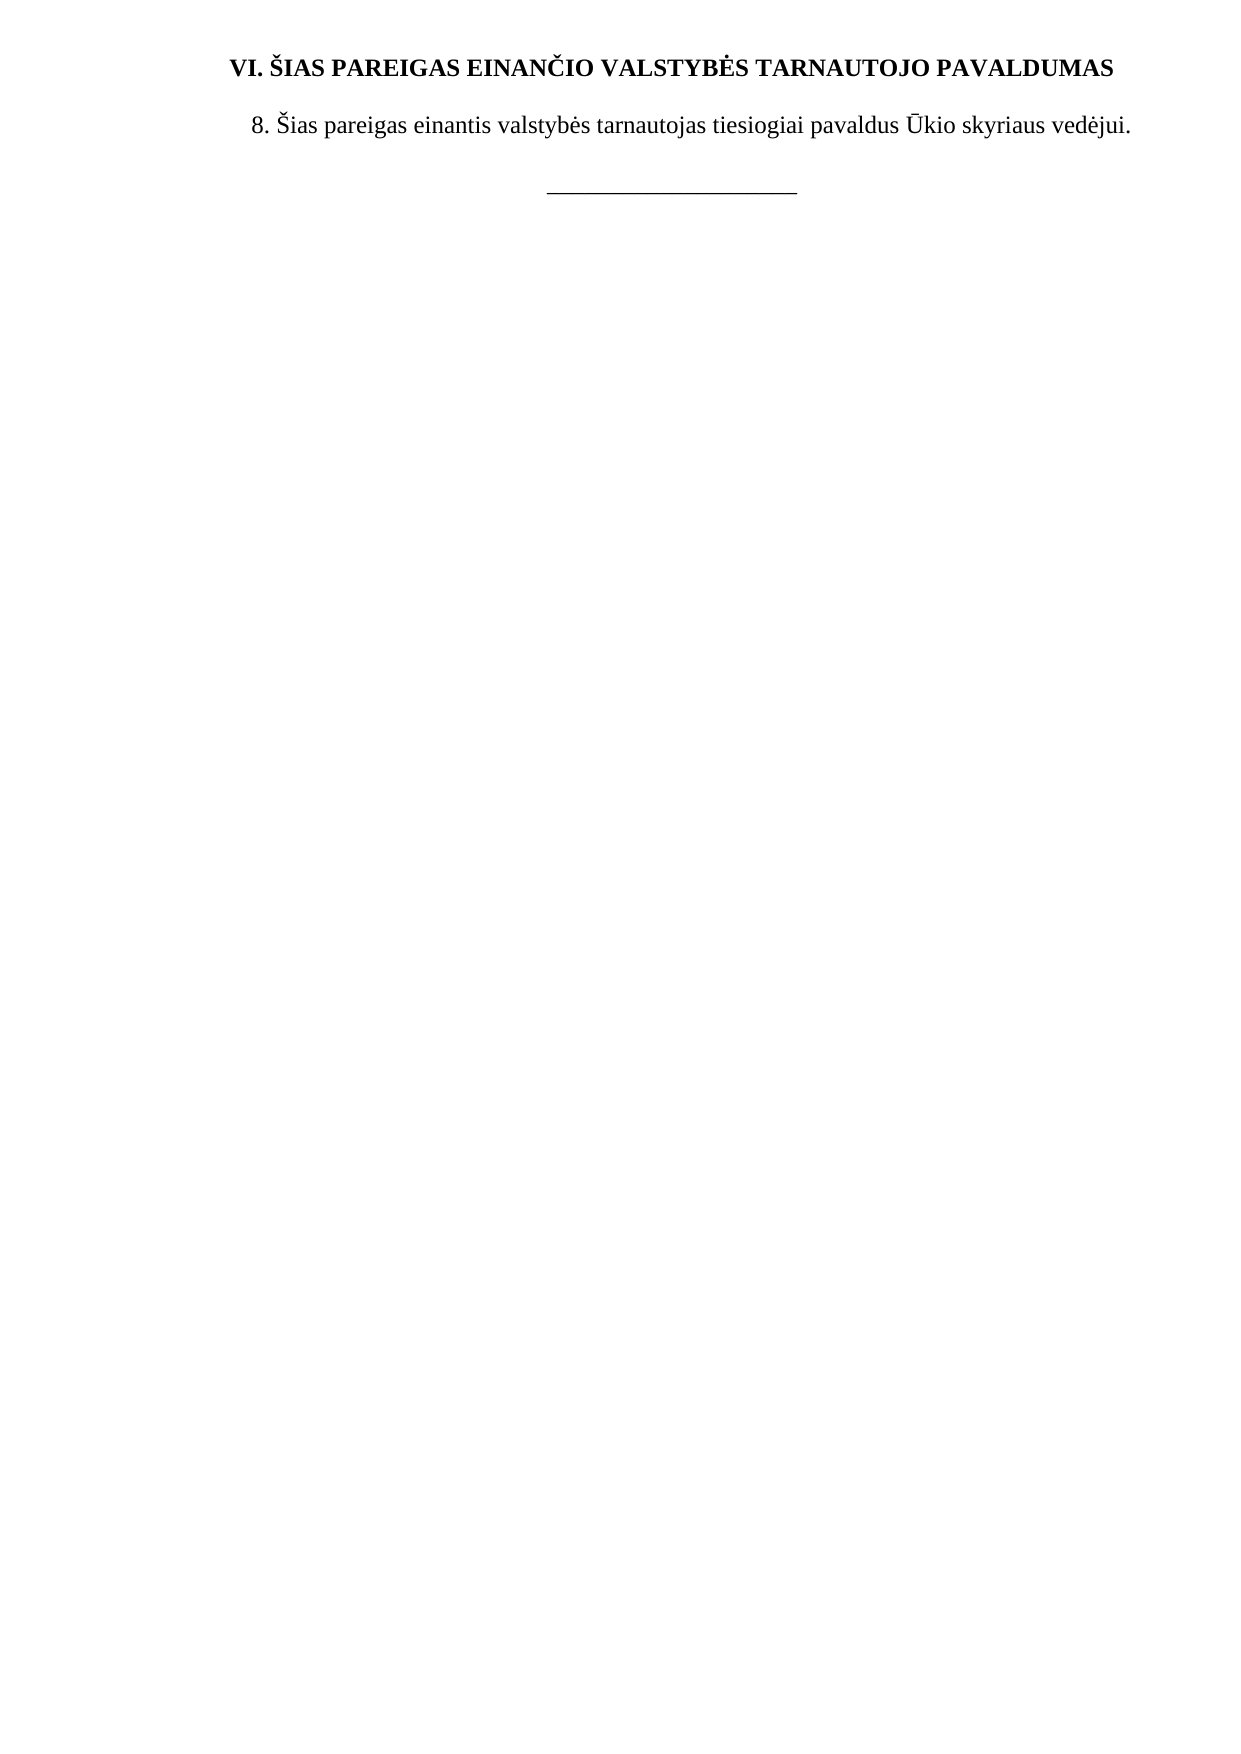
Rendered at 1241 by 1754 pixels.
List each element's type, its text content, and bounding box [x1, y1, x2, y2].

text ____________________ [177, 168, 1167, 196]
text VI. ŠIAS PAREIGAS EINANČIO VALSTYBĖS TARNAUTOJO PAVALDUMAS [177, 53, 1167, 81]
text 8. Šias pareigas einantis valstybės tarnautojas tiesiogiai pavaldus Ūkio skyriaus vedėjui. [177, 110, 1167, 139]
